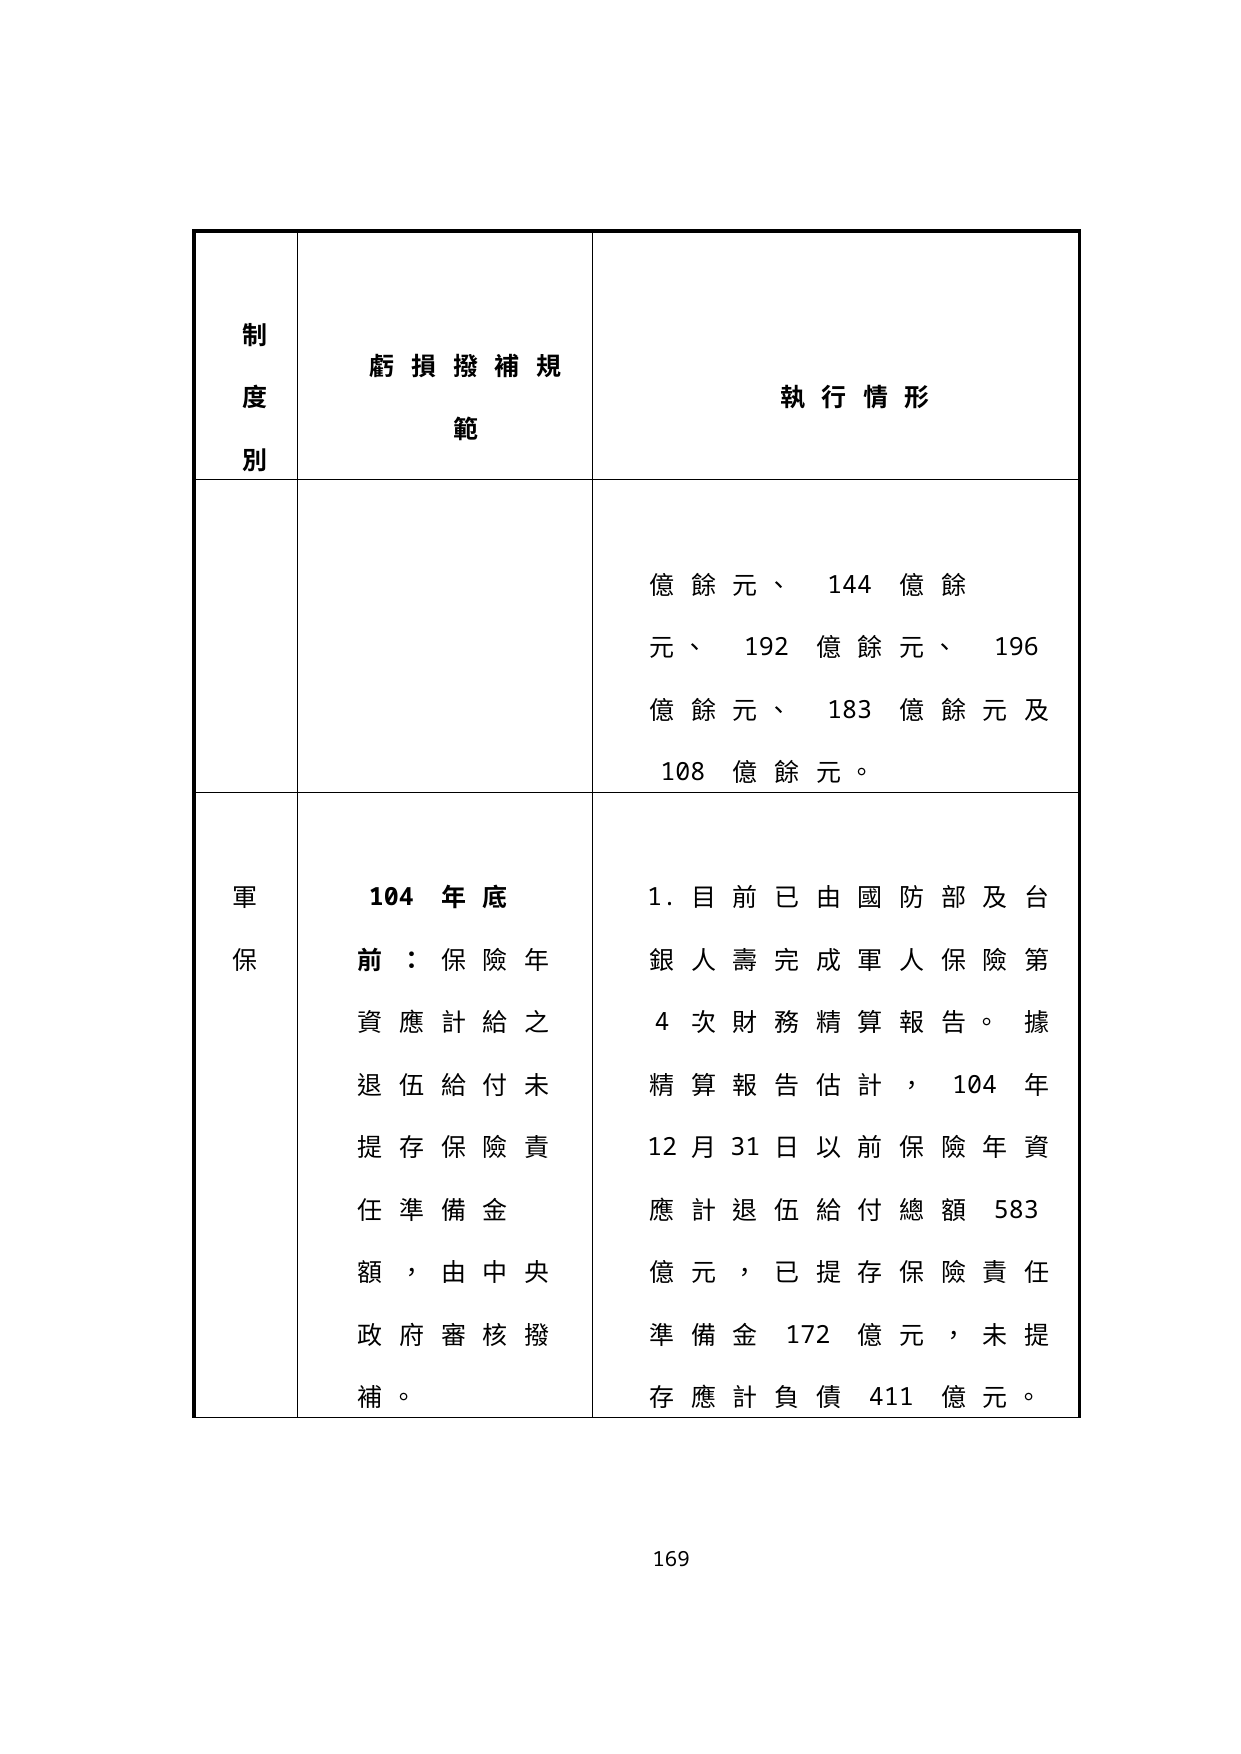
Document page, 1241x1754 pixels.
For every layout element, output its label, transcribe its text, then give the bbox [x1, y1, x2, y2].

table_cell [298, 480, 592, 792]
table_header 虧損撥補規範 [298, 233, 592, 479]
table_cell 104年底前：保險年資應計給之退伍給付未提存保險責任準備金額，由中央政府審核撥補。 [298, 793, 592, 1417]
table_header 執行情形 [593, 233, 1078, 479]
table_cell [196, 480, 297, 792]
table_cell 1.目前已由國防部及台銀人壽完成軍人保險第4次財務精算報告。據精算報告估計，104年12月31日以前保險年資應計退伍給付總額583億元，已提存保險責任準備金172億元，未提存應計負債411億元。 [593, 793, 1078, 1417]
table_cell 軍保 [196, 793, 297, 1417]
table_header 制度別 [196, 233, 297, 479]
table_cell 億餘元、144億餘元、192億餘元、196億餘元、183億餘元及108億餘元。 [593, 480, 1078, 792]
